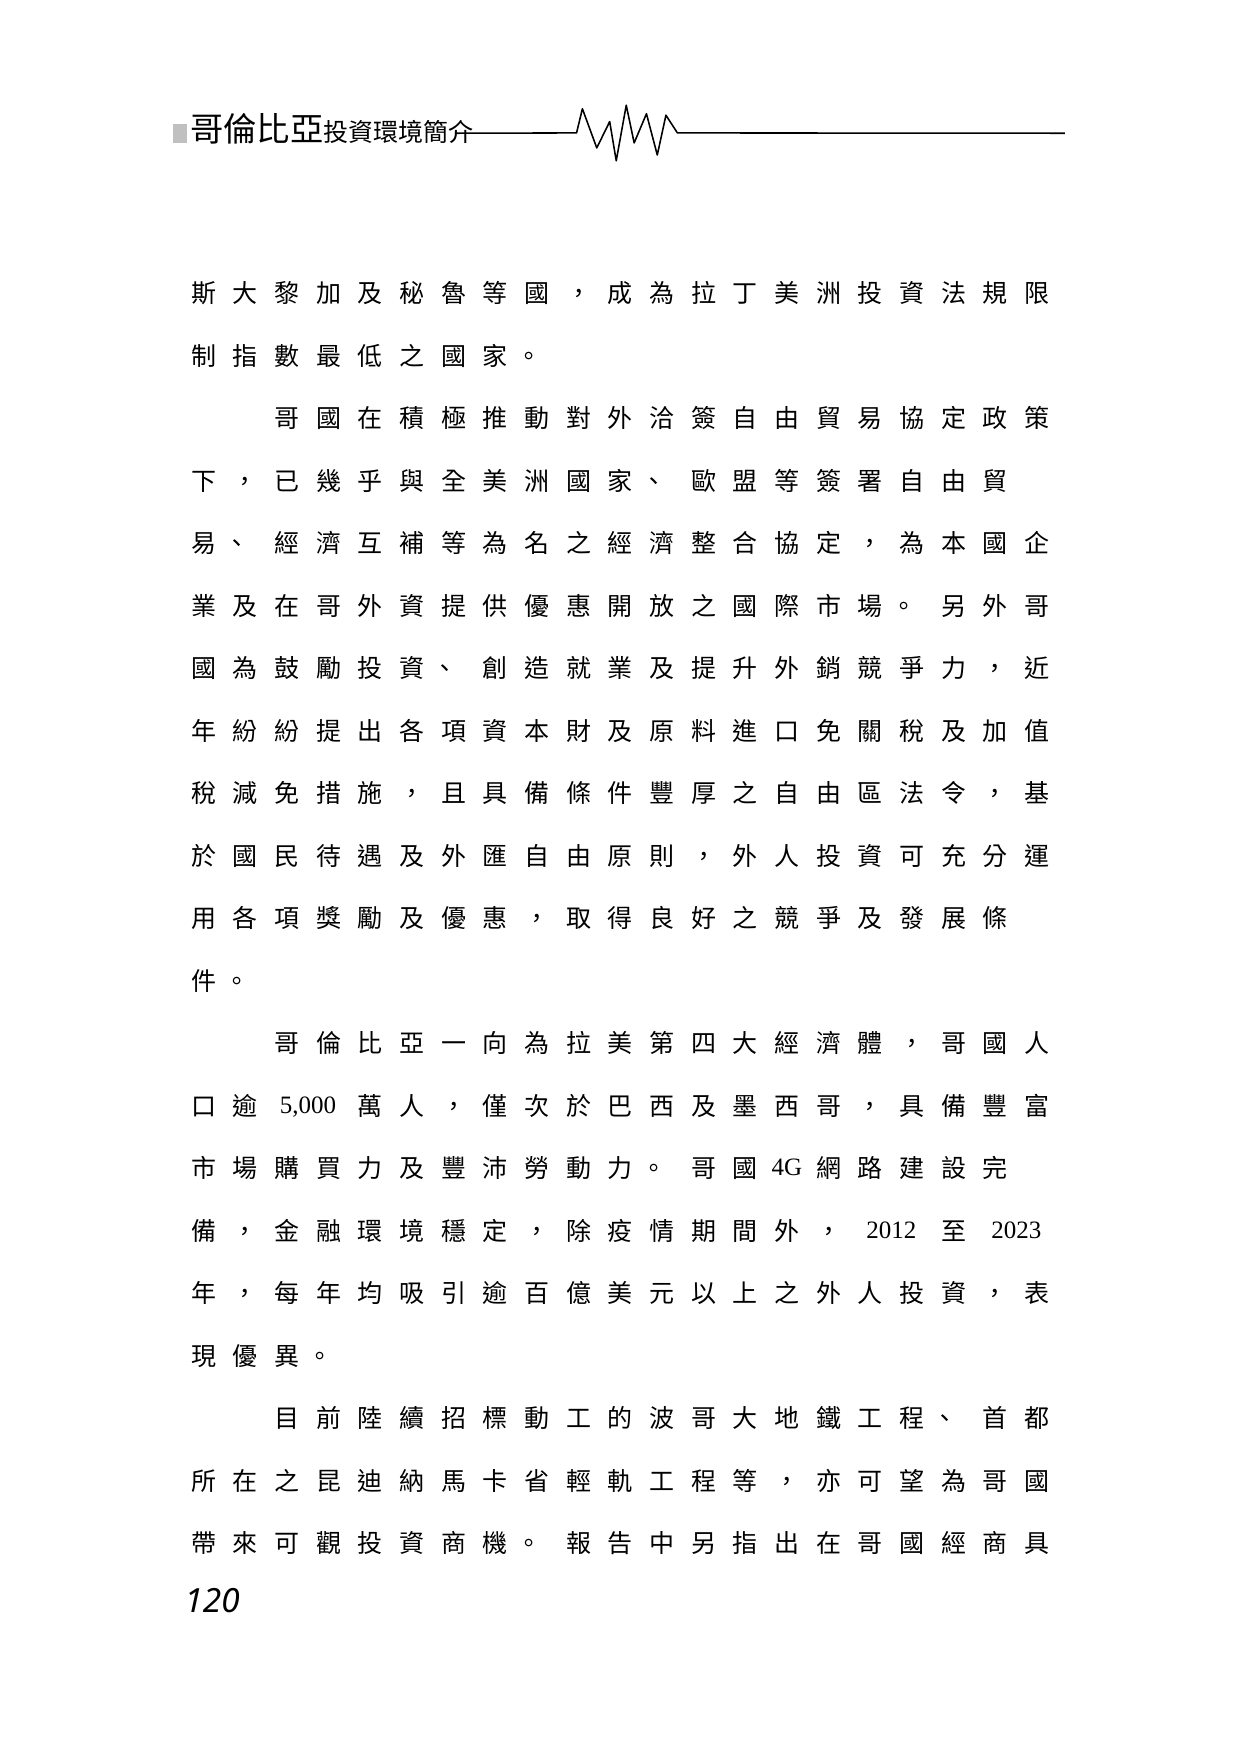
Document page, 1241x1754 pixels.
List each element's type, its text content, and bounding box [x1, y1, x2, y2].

text 目前陸續招標動工的波哥大地鐵工程、首都所在之昆迪納馬卡省輕軌工程等，亦可望為哥國帶來可觀投資商機。報告中另指出在哥國經商具 [183, 1375, 1058, 1563]
text 哥國在積極推動對外洽簽自由貿易協定政策下，已幾乎與全美洲國家、歐盟等簽署自由貿易、經濟互補等為名之經濟整合協定，為本國企業及在哥外資提供優惠開放之國際市場。另外哥國為鼓勵投資、創造就業及提升外銷競爭力，近年紛紛提出各項資本財及原料進口免關稅及加值稅減免措施，且具備條件豐厚之自由區法令，基於國民待遇及外匯自由原則，外人投資可充分運用各項獎勵及優惠，取得良好之競爭及發展條件。 [183, 375, 1058, 1000]
text 斯大黎加及秘魯等國，成為拉丁美洲投資法規限制指數最低之國家。 [183, 250, 1058, 375]
text 哥倫比亞一向為拉美第四大經濟體，哥國人口逾5,000萬人，僅次於巴西及墨西哥，具備豐富市場購買力及豐沛勞動力。哥國4G網路建設完備，金融環境穩定，除疫情期間外，2012至2023年，每年均吸引逾百億美元以上之外人投資，表現優異。 [183, 1000, 1058, 1375]
